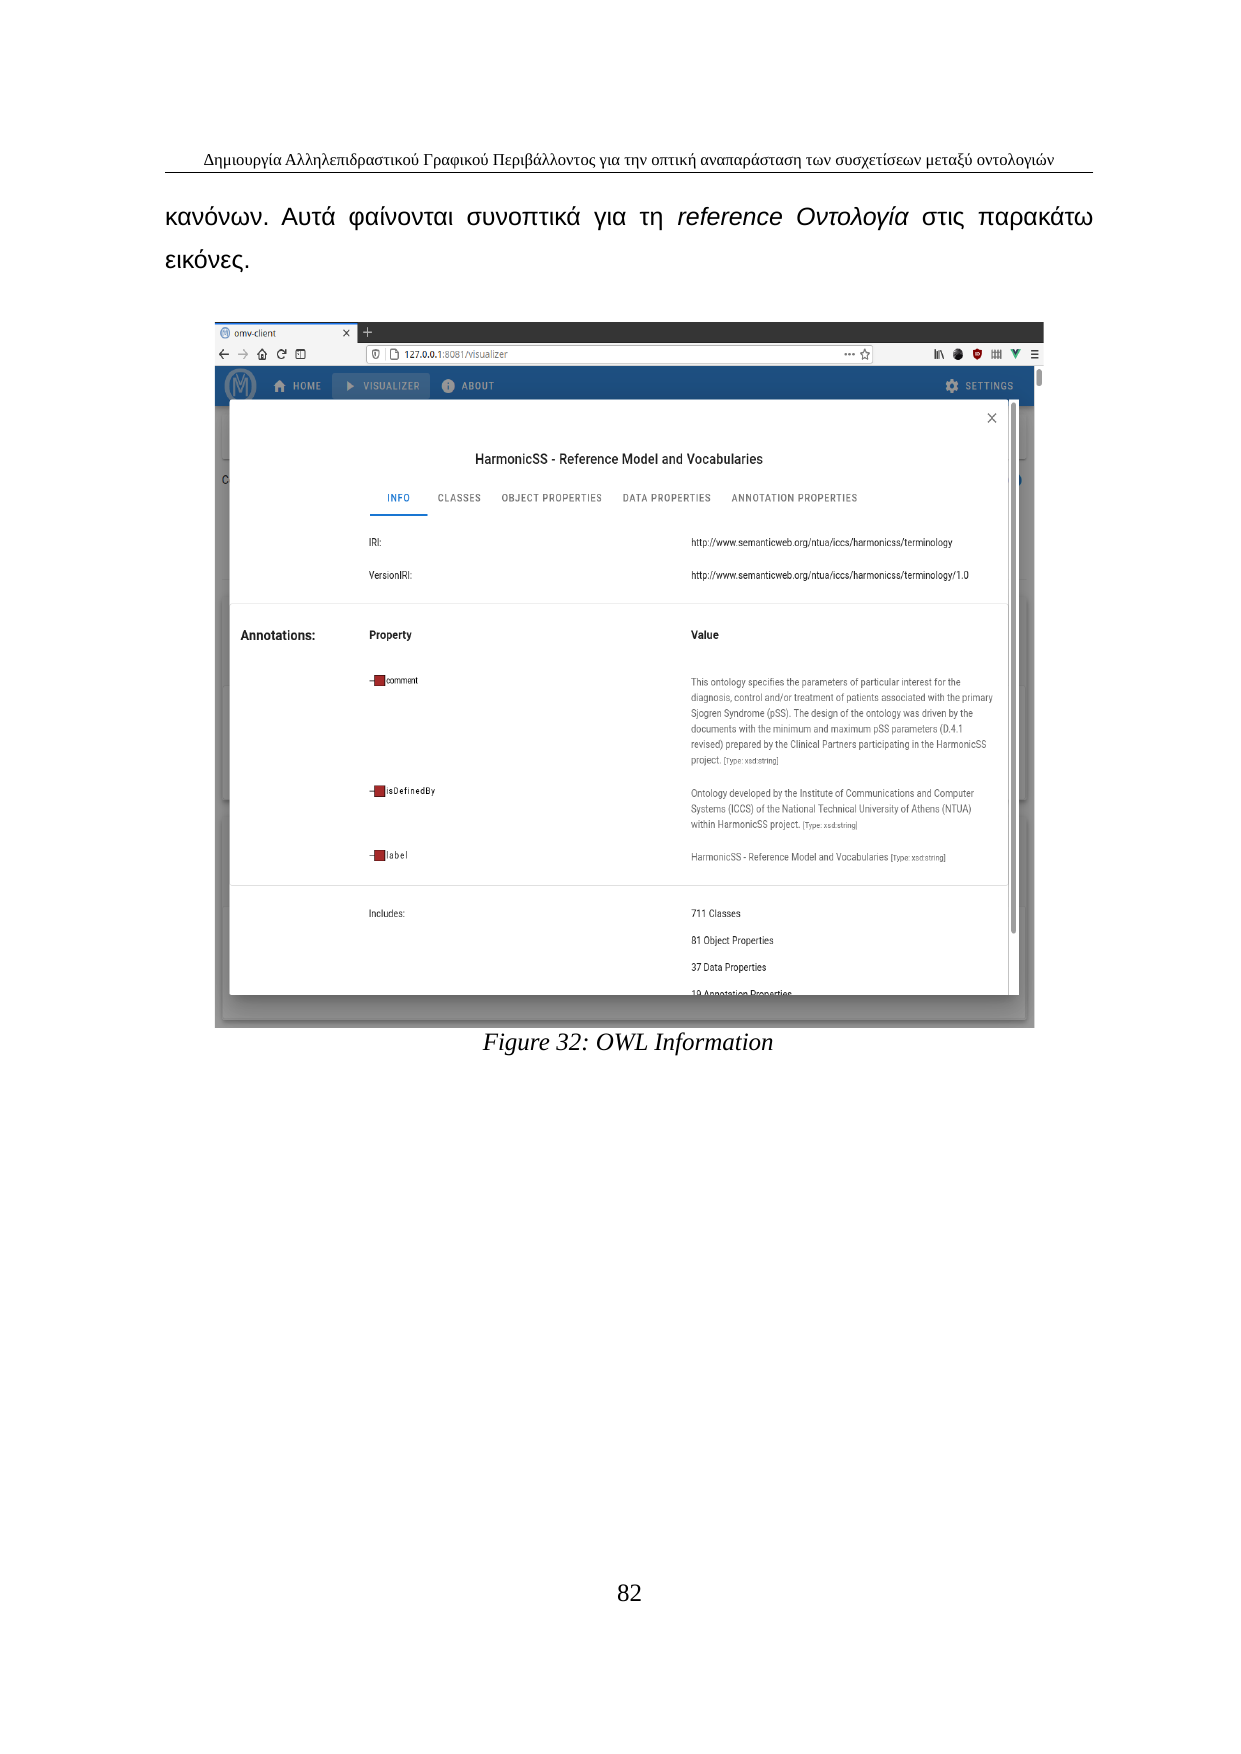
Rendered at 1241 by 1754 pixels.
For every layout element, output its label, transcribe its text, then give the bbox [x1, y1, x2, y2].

text Figure 32: OWL Information [315, 1028, 943, 1056]
picture [214, 322, 1044, 1028]
text κανόνων. Αυτά φαίνονται συνοπτικά για τη reference Οντολογία στις παρακάτω εικόνες. [165, 202, 1093, 274]
